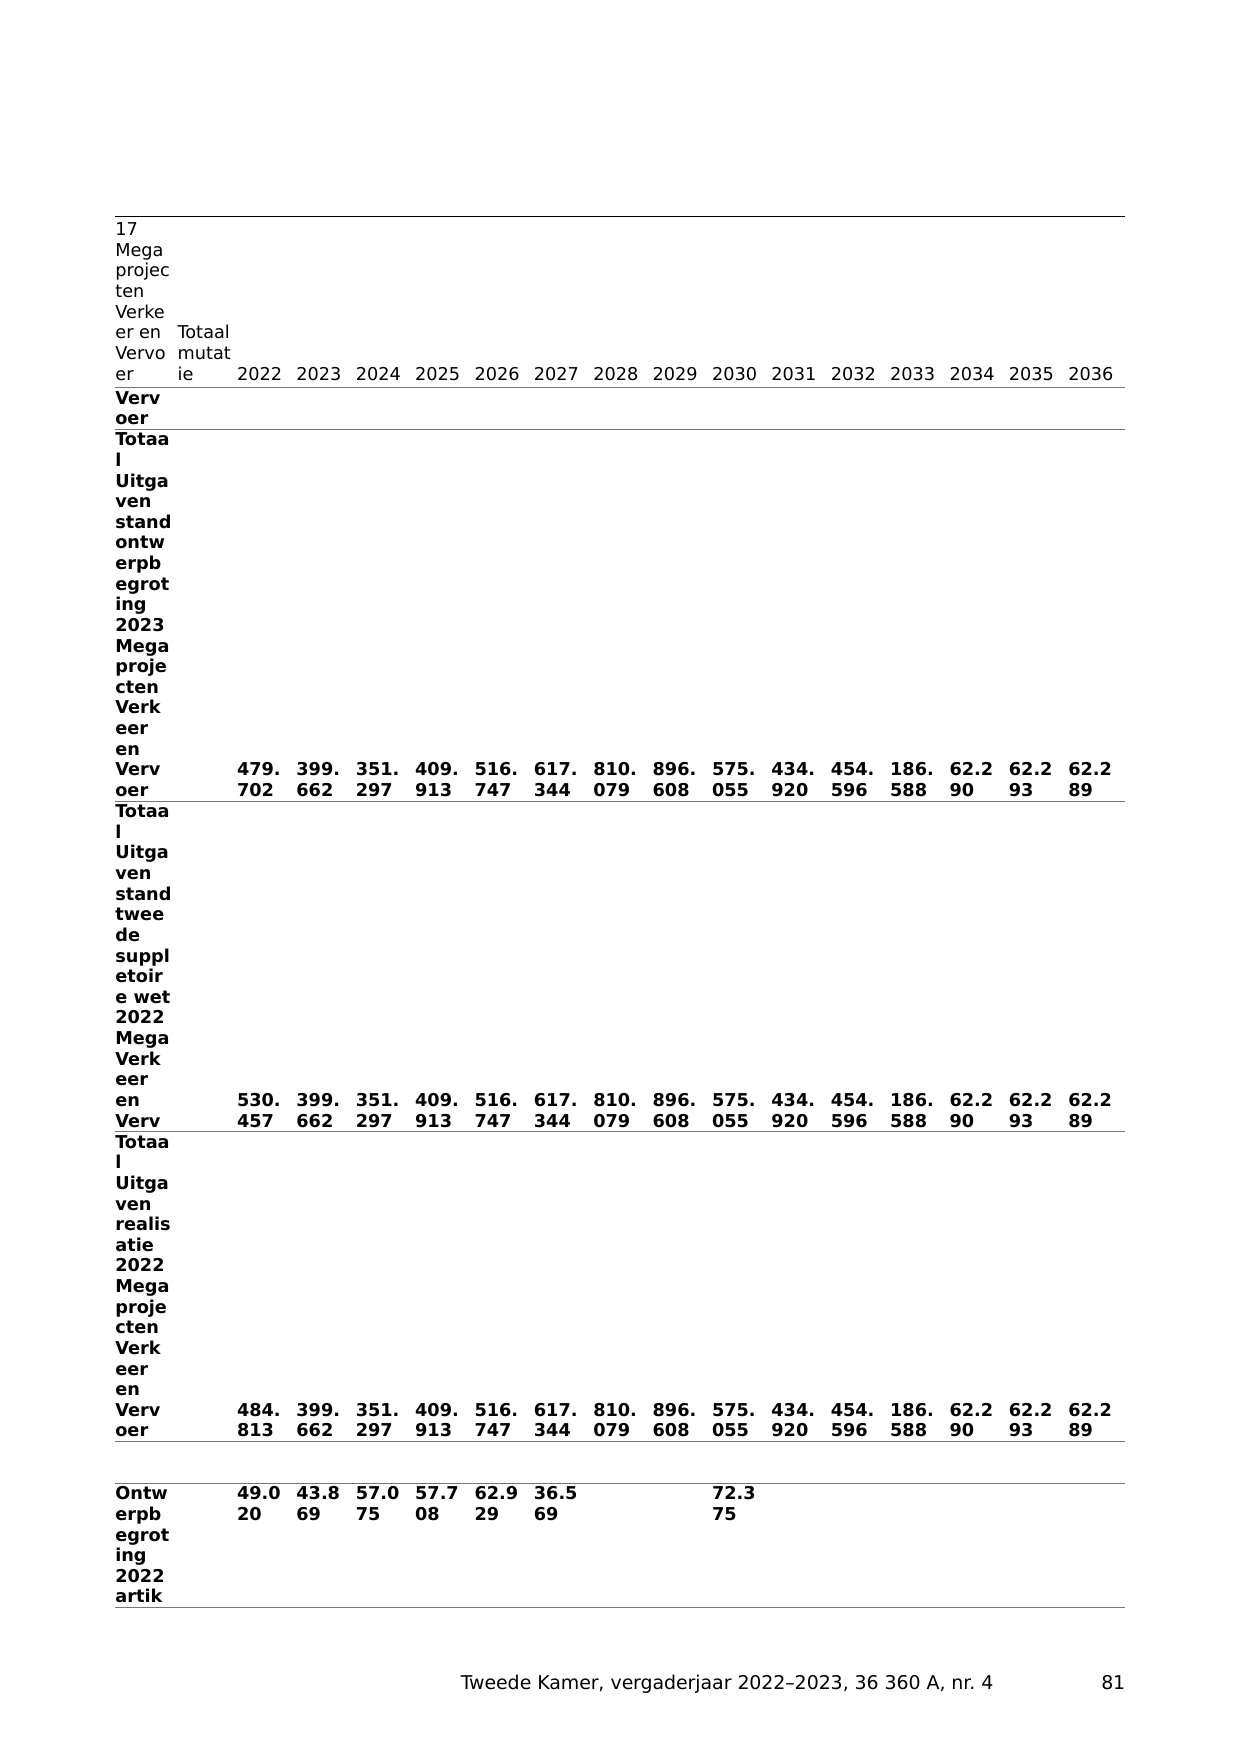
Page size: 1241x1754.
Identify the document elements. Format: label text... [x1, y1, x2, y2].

table_cell 516.747 [471, 802, 531, 1131]
table_cell [175, 1462, 234, 1483]
table_cell [353, 1462, 412, 1483]
table_cell 62.289 [1065, 802, 1125, 1131]
table_cell 186.588 [887, 430, 946, 801]
table_cell [353, 1442, 412, 1462]
table_cell 454.596 [828, 1132, 887, 1441]
table_cell [828, 388, 887, 429]
table_cell 351.297 [353, 430, 412, 801]
table_cell 454.596 [828, 430, 887, 801]
table_cell 2025 [412, 217, 471, 387]
table_cell 186.588 [887, 1132, 946, 1441]
table_cell 62.290 [946, 802, 1006, 1131]
table_cell [887, 1442, 946, 1462]
table_cell [234, 1442, 293, 1462]
table_cell 575.055 [709, 802, 768, 1131]
table_cell 617.344 [531, 802, 590, 1131]
table_cell [531, 1442, 590, 1462]
table_cell [828, 1442, 887, 1462]
table_cell [709, 1462, 768, 1483]
table_cell 434.920 [768, 430, 828, 801]
table_cell [1065, 1442, 1125, 1462]
table_cell 399.662 [293, 802, 353, 1131]
table_cell 409.913 [412, 430, 471, 801]
table_cell 2027 [531, 217, 590, 387]
table_cell 2023 [293, 217, 353, 387]
table_cell [1006, 388, 1065, 429]
table_cell [650, 1484, 709, 1607]
table_cell [650, 1442, 709, 1462]
table_cell 2022 [234, 217, 293, 387]
table_cell [1065, 1462, 1125, 1483]
table_cell 43.869 [293, 1484, 353, 1607]
table_cell [946, 1462, 1006, 1483]
table_cell 2029 [650, 217, 709, 387]
table_cell Ontwerpbegroting 2022 artik [115, 1484, 174, 1607]
table_cell [768, 1442, 828, 1462]
table_cell 454.596 [828, 802, 887, 1131]
table_cell 62.929 [471, 1484, 531, 1607]
table_cell 479.702 [234, 430, 293, 801]
table_cell [234, 1462, 293, 1483]
table_cell [650, 388, 709, 429]
table_cell [946, 1484, 1006, 1607]
table_cell 896.608 [650, 802, 709, 1131]
table_cell [1006, 1462, 1065, 1483]
table_cell 399.662 [293, 430, 353, 801]
table_cell [946, 1442, 1006, 1462]
table_cell 2032 [828, 217, 887, 387]
table_cell [412, 1462, 471, 1483]
table_cell 2036 [1065, 217, 1125, 387]
table_cell 57.708 [412, 1484, 471, 1607]
table_cell [175, 1132, 234, 1441]
table_cell 62.293 [1006, 1132, 1065, 1441]
table_header Tabel 6 Artikel 17 (bedragen x € 1 miljoen) [115, 191, 1125, 216]
table_cell 810.079 [590, 430, 649, 801]
table_cell [175, 430, 234, 801]
table_cell [234, 388, 293, 429]
table_cell 49.020 [234, 1484, 293, 1607]
table_cell [115, 1442, 174, 1462]
table_cell [768, 1462, 828, 1483]
table_cell [293, 1442, 353, 1462]
table_cell 2034 [946, 217, 1006, 387]
table_cell [353, 388, 412, 429]
table_cell 62.289 [1065, 1132, 1125, 1441]
table_cell 530.457 [234, 802, 293, 1131]
table_cell [768, 1484, 828, 1607]
table_cell [293, 1462, 353, 1483]
table_cell [1006, 1442, 1065, 1462]
table_cell 810.079 [590, 802, 649, 1131]
table_cell [471, 1442, 531, 1462]
table_cell [175, 802, 234, 1131]
table_cell [1065, 1484, 1125, 1607]
table_cell 17 Megaprojecten Verkeer en Vervoer [115, 217, 174, 387]
table_cell [768, 388, 828, 429]
table_cell 516.747 [471, 430, 531, 801]
table_cell [412, 388, 471, 429]
table_cell [175, 1442, 234, 1462]
table_cell Totaal Uitgaven stand tweede suppletoire wet 2022 Mega Verkeer en Verv [115, 802, 174, 1131]
table_cell [175, 1484, 234, 1607]
table_cell [293, 388, 353, 429]
table_cell 36.569 [531, 1484, 590, 1607]
table_cell 810.079 [590, 1132, 649, 1441]
table_cell 2035 [1006, 217, 1065, 387]
table_cell 575.055 [709, 430, 768, 801]
table_cell [531, 1462, 590, 1483]
table_cell 896.608 [650, 430, 709, 801]
table_cell 2028 [590, 217, 649, 387]
table_cell Totaal mutatie [175, 217, 234, 387]
table_cell 57.075 [353, 1484, 412, 1607]
table_cell 72.375 [709, 1484, 768, 1607]
table_cell [590, 1442, 649, 1462]
table_cell 409.913 [412, 802, 471, 1131]
table_cell [828, 1462, 887, 1483]
table_cell 434.920 [768, 1132, 828, 1441]
table_cell 62.293 [1006, 430, 1065, 801]
table_cell 62.289 [1065, 430, 1125, 801]
table_cell [115, 1462, 174, 1483]
table_cell [590, 1484, 649, 1607]
table_cell 896.608 [650, 1132, 709, 1441]
table_cell 2031 [768, 217, 828, 387]
table_cell [709, 388, 768, 429]
table_cell [1006, 1484, 1065, 1607]
table_cell 62.290 [946, 430, 1006, 801]
table_cell 617.344 [531, 430, 590, 801]
table_cell 516.747 [471, 1132, 531, 1441]
table_cell [175, 388, 234, 429]
table_cell [590, 1462, 649, 1483]
table_cell 409.913 [412, 1132, 471, 1441]
table_cell 2024 [353, 217, 412, 387]
table_cell 2030 [709, 217, 768, 387]
table_cell [531, 388, 590, 429]
table_cell 351.297 [353, 802, 412, 1131]
table_cell 484.813 [234, 1132, 293, 1441]
table_cell [412, 1442, 471, 1462]
table_cell 2033 [887, 217, 946, 387]
table_cell 399.662 [293, 1132, 353, 1441]
table_cell 2026 [471, 217, 531, 387]
table_cell 62.290 [946, 1132, 1006, 1441]
table_cell Totaal Uitgaven realisatie 2022 Megaprojecten Verkeer en Vervoer [115, 1132, 174, 1441]
table_cell [887, 388, 946, 429]
table_cell 617.344 [531, 1132, 590, 1441]
table_cell [887, 1462, 946, 1483]
table_cell 351.297 [353, 1132, 412, 1441]
table_cell [1065, 388, 1125, 429]
table_cell [590, 388, 649, 429]
table_cell [650, 1462, 709, 1483]
table_cell [471, 388, 531, 429]
table_cell [709, 1442, 768, 1462]
table_cell [887, 1484, 946, 1607]
table_cell 62.293 [1006, 802, 1065, 1131]
table_cell [946, 388, 1006, 429]
table_cell 575.055 [709, 1132, 768, 1441]
table_cell 434.920 [768, 802, 828, 1131]
table_cell 186.588 [887, 802, 946, 1131]
table_cell Totaal Uitgaven stand ontwerpbegroting 2023 Megaprojecten Verkeer en Vervoer [115, 430, 174, 801]
table_cell [828, 1484, 887, 1607]
table_cell [471, 1462, 531, 1483]
table_cell Vervoer [115, 388, 174, 429]
